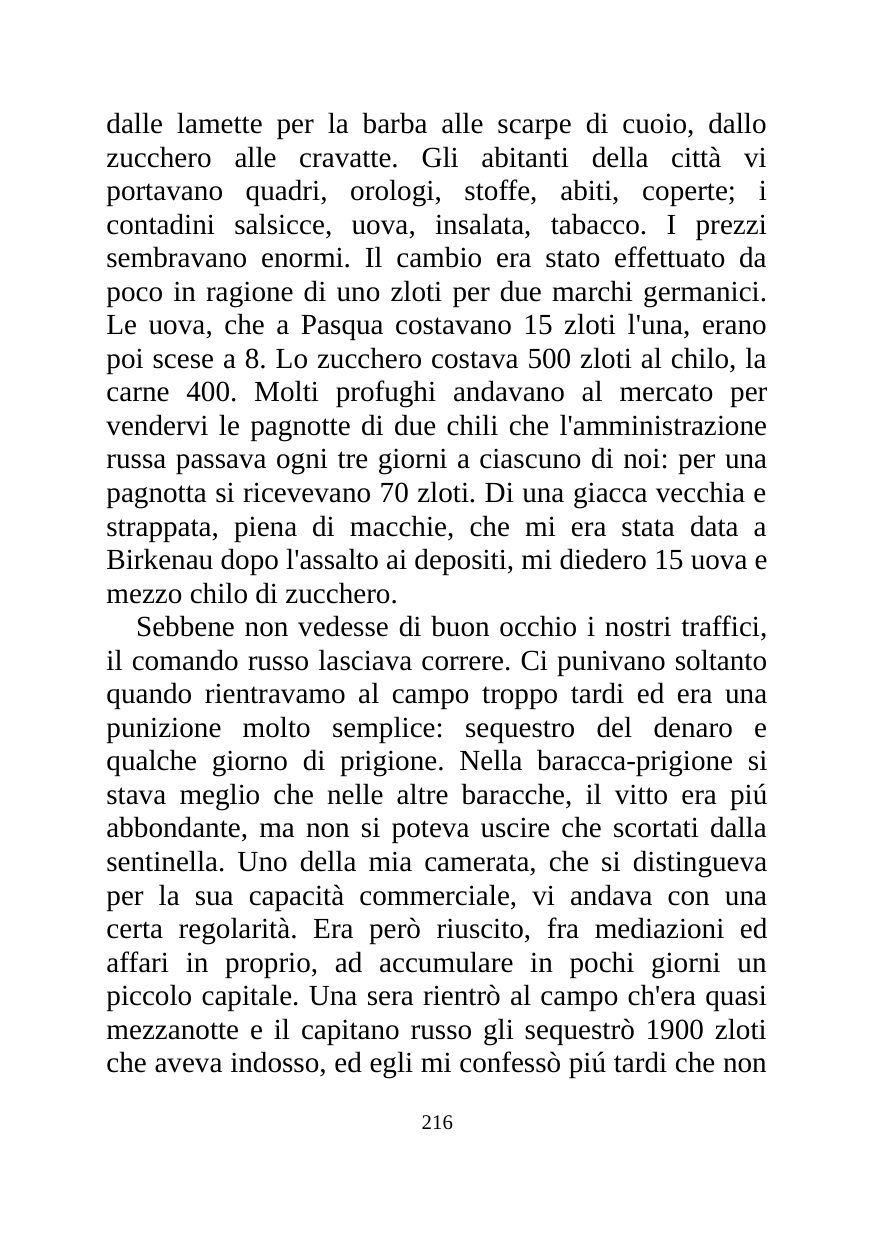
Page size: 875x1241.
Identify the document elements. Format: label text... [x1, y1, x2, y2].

text dalle lamette per la barba alle scarpe di cuoio, dallo zucchero alle cravatte. Gli abitanti della città vi portavano quadri, orologi, stoffe, abiti, coperte; i contadini salsicce, uova, insalata, tabacco. I prezzi sembravano enormi. Il cambio era stato effettuato da poco in ragione di uno zloti per due marchi germanici. Le uova, che a Pasqua costavano 15 zloti l'una, erano poi scese a 8. Lo zucchero costava 500 zloti al chilo, la carne 400. Molti profughi andavano al mercato per vendervi le pagnotte di due chili che l'amministrazione russa passava ogni tre giorni a ciascuno di noi: per una pagnotta si ricevevano 70 zloti. Di una giacca vecchia e strappata, piena di macchie, che mi era stata data a Birkenau dopo l'assalto ai depositi, mi diedero 15 uova e mezzo chilo di zucchero. [106, 106, 768, 609]
text Sebbene non vedesse di buon occhio i nostri traffici, il comando russo lasciava correre. Ci punivano soltanto quando rientravamo al campo troppo tardi ed era una punizione molto semplice: sequestro del denaro e qualche giorno di prigione. Nella baracca-prigione si stava meglio che nelle altre baracche, il vitto era piú abbondante, ma non si poteva uscire che scortati dalla sentinella. Uno della mia camerata, che si distingueva per la sua capacità commerciale, vi andava con una certa regolarità. Era però riuscito, fra mediazioni ed affari in proprio, ad accumulare in pochi giorni un piccolo capitale. Una sera rientrò al campo ch'era quasi mezzanotte e il capitano russo gli sequestrò 1900 zloti che aveva indosso, ed egli mi confessò piú tardi che non [106, 609, 768, 1079]
